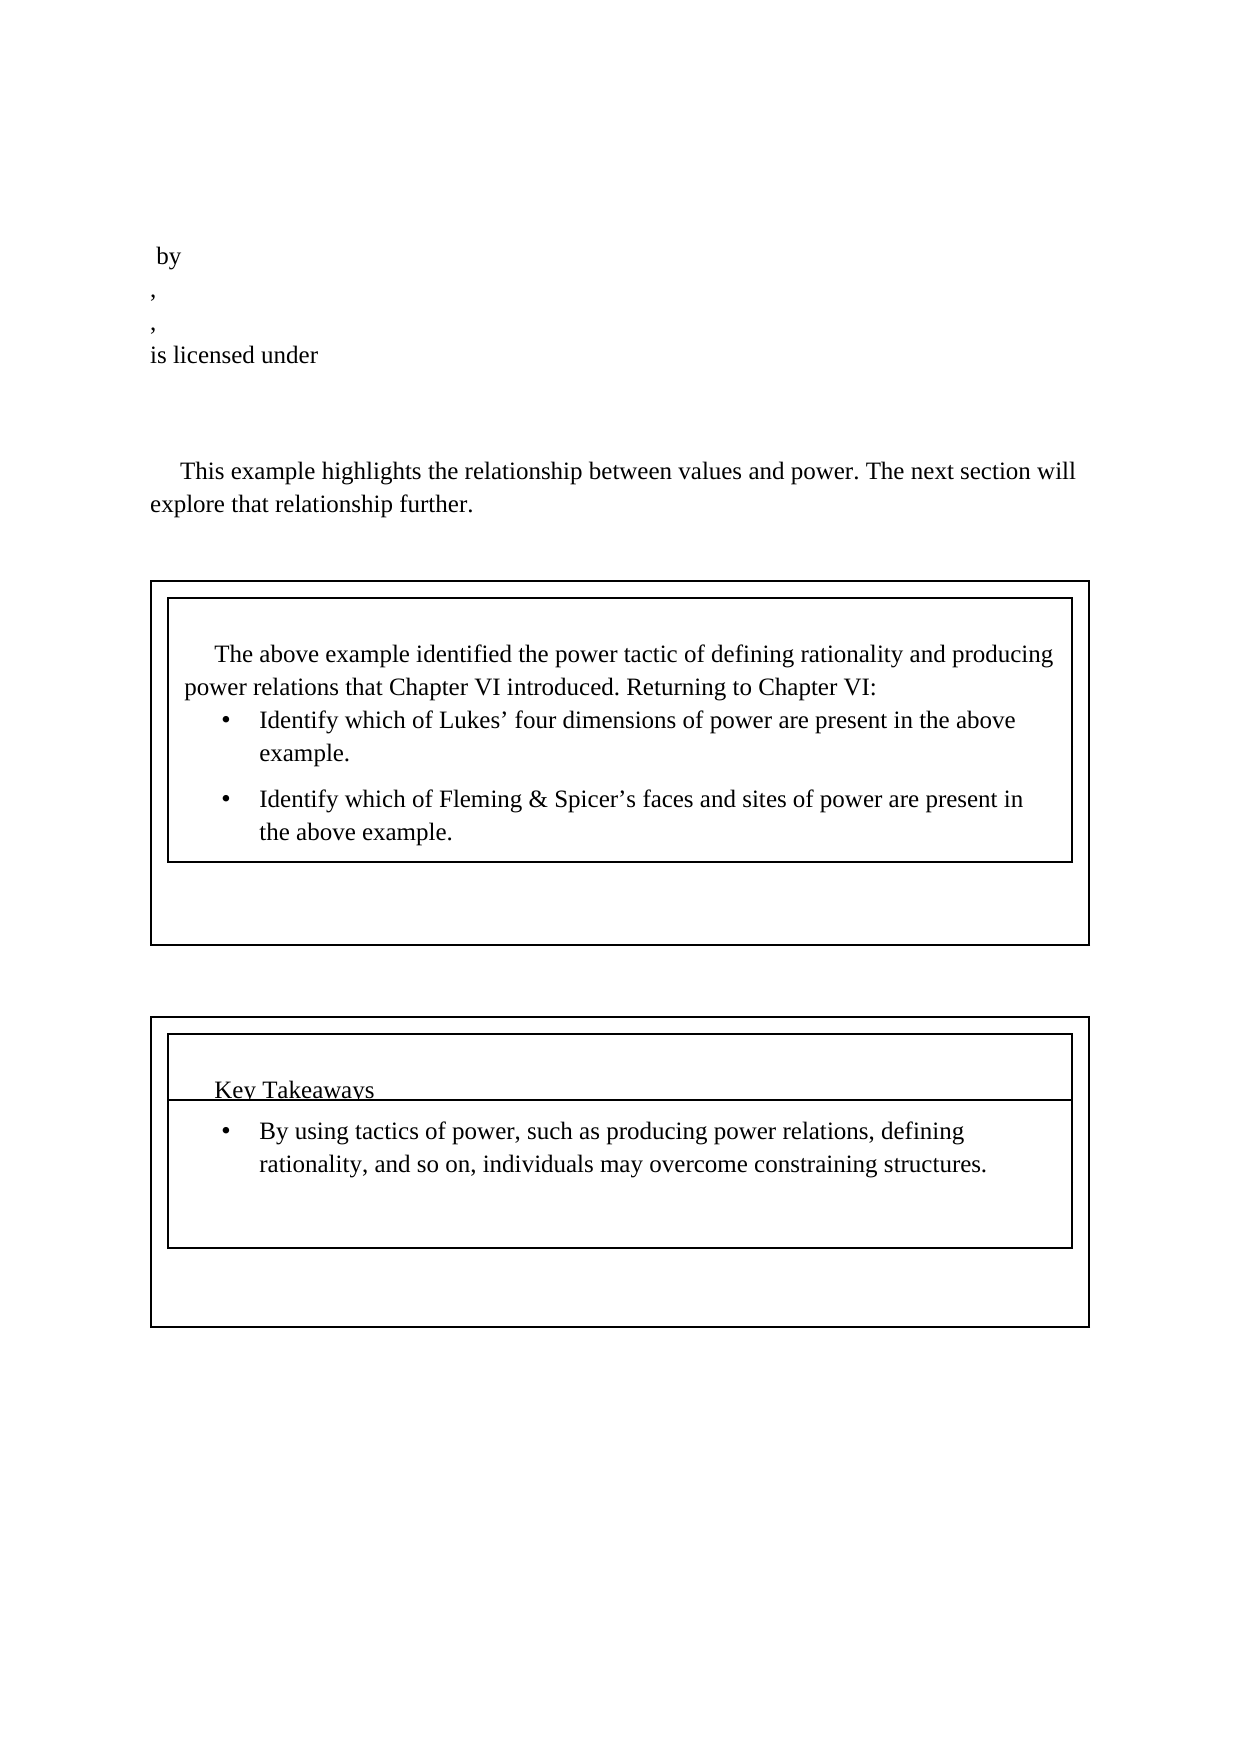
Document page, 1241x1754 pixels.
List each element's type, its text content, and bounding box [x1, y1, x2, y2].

text , [150, 307, 1090, 336]
text Key Takeaways [184, 1075, 1056, 1099]
list Identify which of Fleming & Spicer’s faces and sites of power are present in the above example. [222, 784, 1056, 846]
text by [150, 241, 1090, 270]
list Identify which of Lukes’ four dimensions of power are present in the above example. [222, 705, 1056, 767]
text The above example identified the power tactic of defining rationality and producing power relations that Chapter VI introduced. Returning to Chapter VI: [184, 639, 1056, 701]
text is licensed under [150, 340, 1090, 369]
text This example highlights the relationship between values and power. The next section will explore that relationship further. [150, 456, 1090, 518]
list By using tactics of power, such as producing power relations, defining rationality, and so on, individuals may overcome constraining structures. [222, 1116, 1056, 1178]
text , [150, 274, 1090, 303]
